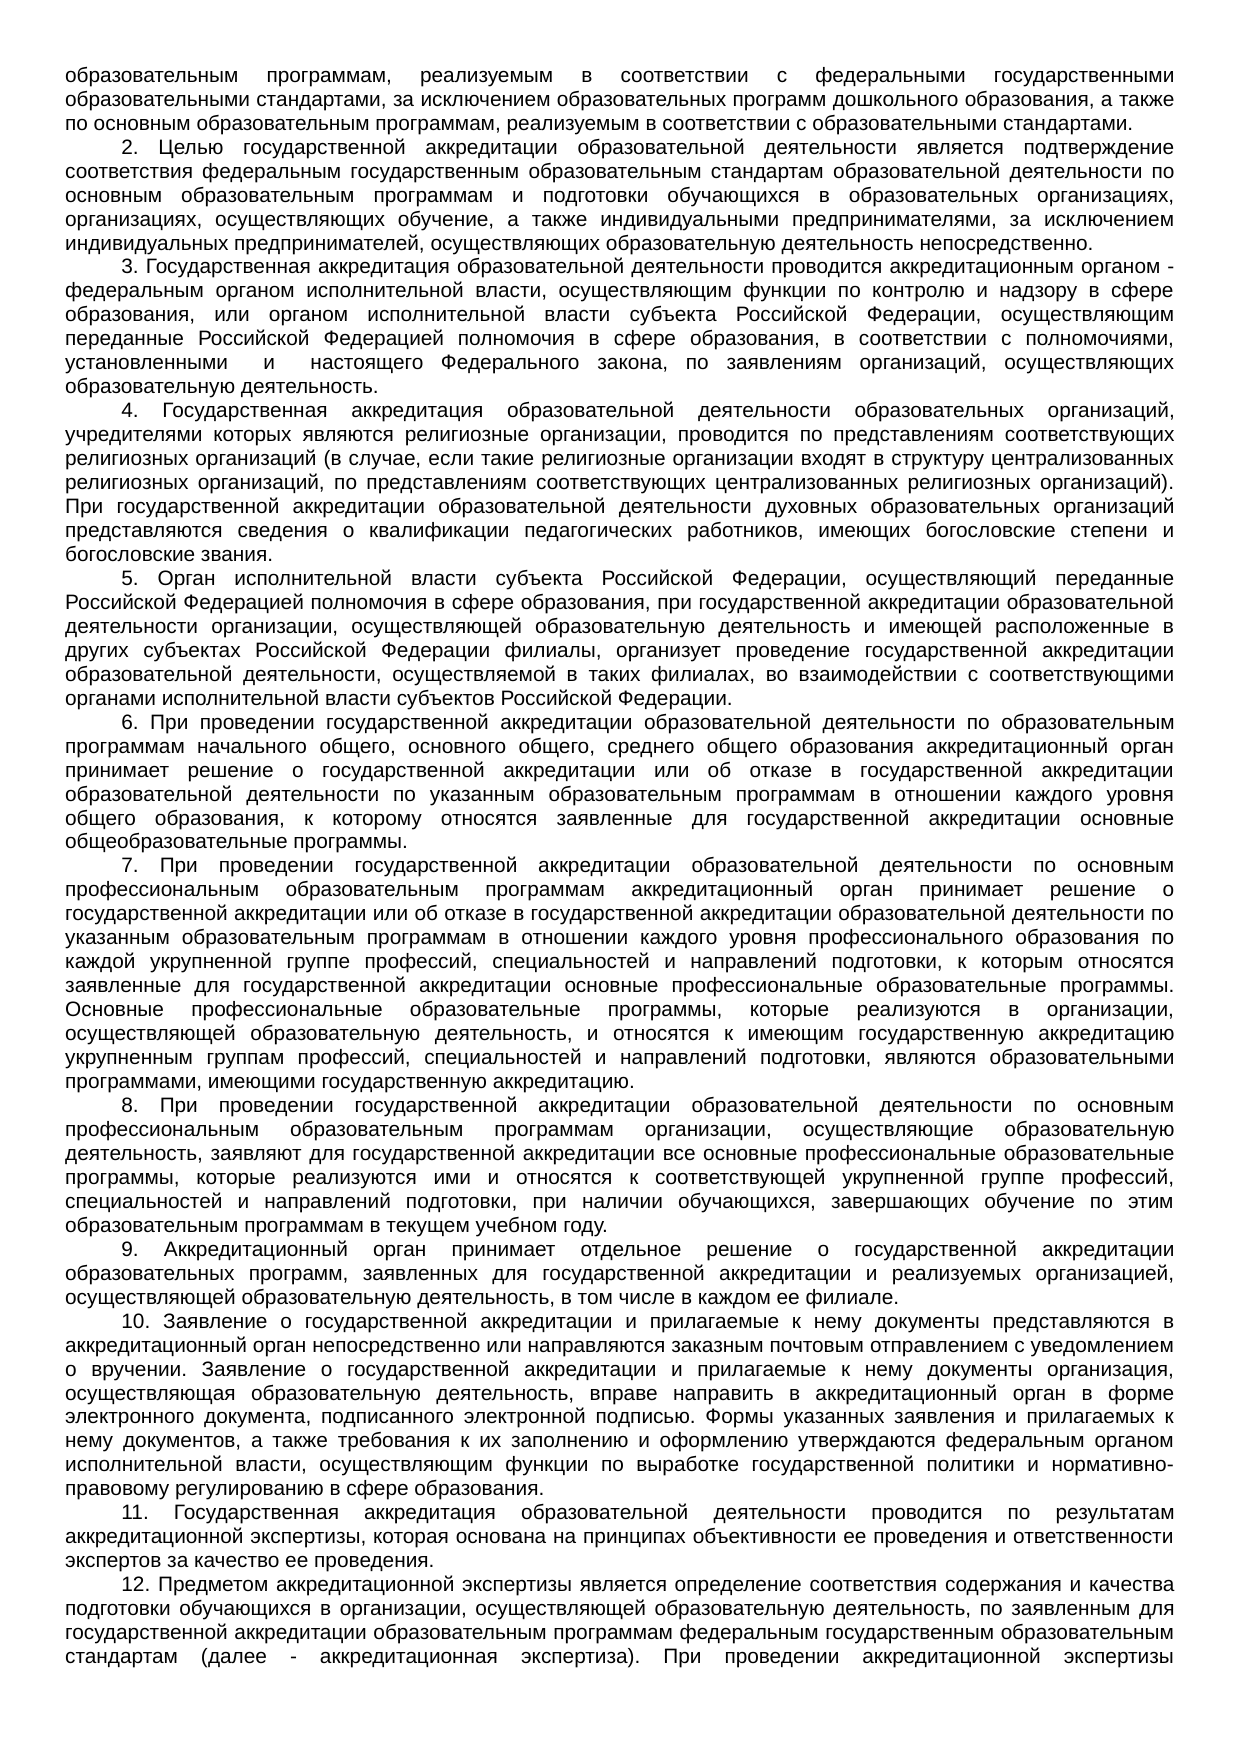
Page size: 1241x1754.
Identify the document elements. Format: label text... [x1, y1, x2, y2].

text 6. При проведении государственной аккредитации образовательной деятельности по образовательным программам начального общего, основного общего, среднего общего образования аккредитационный орган принимает решение о государственной аккредитации или об отказе в государственной аккредитации образовательной деятельности по указанным образовательным программам в отношении каждого уровня общего образования, к которому относятся заявленные для государственной аккредитации основные общеобразовательные программы. [65, 709, 1175, 853]
text 8. При проведении государственной аккредитации образовательной деятельности по основным профессиональным образовательным программам организации, осуществляющие образовательную деятельность, заявляют для государственной аккредитации все основные профессиональные образовательные программы, которые реализуются ими и относятся к соответствующей укрупненной группе профессий, специальностей и направлений подготовки, при наличии обучающихся, завершающих обучение по этим образовательным программам в текущем учебном году. [65, 1093, 1175, 1237]
text 11. Государственная аккредитация образовательной деятельности проводится по результатам аккредитационной экспертизы, которая основана на принципах объективности ее проведения и ответственности экспертов за качество ее проведения. [65, 1500, 1175, 1572]
text 4. Государственная аккредитация образовательной деятельности образовательных организаций, учредителями которых являются религиозные организации, проводится по представлениям соответствующих религиозных организаций (в случае, если такие религиозные организации входят в структуру централизованных религиозных организаций, по представлениям соответствующих централизованных религиозных организаций). При государственной аккредитации образовательной деятельности духовных образовательных организаций представляются сведения о квалификации педагогических работников, имеющих богословские степени и богословские звания. [65, 398, 1175, 566]
text образовательным программам, реализуемым в соответствии с федеральными государственными образовательными стандартами, за исключением образовательных программ дошкольного образования, а также по основным образовательным программам, реализуемым в соответствии с образовательными стандартами. [65, 63, 1175, 134]
text 9. Аккредитационный орган принимает отдельное решение о государственной аккредитации образовательных программ, заявленных для государственной аккредитации и реализуемых организацией, осуществляющей образовательную деятельность, в том числе в каждом ее филиале. [65, 1237, 1175, 1308]
text 5. Орган исполнительной власти субъекта Российской Федерации, осуществляющий переданные Российской Федерацией полномочия в сфере образования, при государственной аккредитации образовательной деятельности организации, осуществляющей образовательную деятельность и имеющей расположенные в других субъектах Российской Федерации филиалы, организует проведение государственной аккредитации образовательной деятельности, осуществляемой в таких филиалах, во взаимодействии с соответствующими органами исполнительной власти субъектов Российской Федерации. [65, 566, 1175, 709]
text 12. Предметом аккредитационной экспертизы является определение соответствия содержания и качества подготовки обучающихся в организации, осуществляющей образовательную деятельность, по заявленным для государственной аккредитации образовательным программам федеральным государственным образовательным стандартам (далее - аккредитационная экспертиза). При проведении аккредитационной экспертизы [65, 1572, 1175, 1668]
text 7. При проведении государственной аккредитации образовательной деятельности по основным профессиональным образовательным программам аккредитационный орган принимает решение о государственной аккредитации или об отказе в государственной аккредитации образовательной деятельности по указанным образовательным программам в отношении каждого уровня профессионального образования по каждой укрупненной группе профессий, специальностей и направлений подготовки, к которым относятся заявленные для государственной аккредитации основные профессиональные образовательные программы. Основные профессиональные образовательные программы, которые реализуются в организации, осуществляющей образовательную деятельность, и относятся к имеющим государственную аккредитацию укрупненным группам профессий, специальностей и направлений подготовки, являются образовательными программами, имеющими государственную аккредитацию. [65, 853, 1175, 1093]
text 10. Заявление о государственной аккредитации и прилагаемые к нему документы представляются в аккредитационный орган непосредственно или направляются заказным почтовым отправлением с уведомлением о вручении. Заявление о государственной аккредитации и прилагаемые к нему документы организация, осуществляющая образовательную деятельность, вправе направить в аккредитационный орган в форме электронного документа, подписанного электронной подписью. Формы указанных заявления и прилагаемых к нему документов, а также требования к их заполнению и оформлению утверждаются федеральным органом исполнительной власти, осуществляющим функции по выработке государственной политики и нормативно-правовому регулированию в сфере образования. [65, 1308, 1175, 1500]
text 2. Целью государственной аккредитации образовательной деятельности является подтверждение соответствия федеральным государственным образовательным стандартам образовательной деятельности по основным образовательным программам и подготовки обучающихся в образовательных организациях, организациях, осуществляющих обучение, а также индивидуальными предпринимателями, за исключением индивидуальных предпринимателей, осуществляющих образовательную деятельность непосредственно. [65, 134, 1175, 254]
text 3. Государственная аккредитация образовательной деятельности проводится аккредитационным органом - федеральным органом исполнительной власти, осуществляющим функции по контролю и надзору в сфере образования, или органом исполнительной власти субъекта Российской Федерации, осуществляющим переданные Российской Федерацией полномочия в сфере образования, в соответствии с полномочиями, установленными и настоящего Федерального закона, по заявлениям организаций, осуществляющих образовательную деятельность. [65, 254, 1175, 398]
